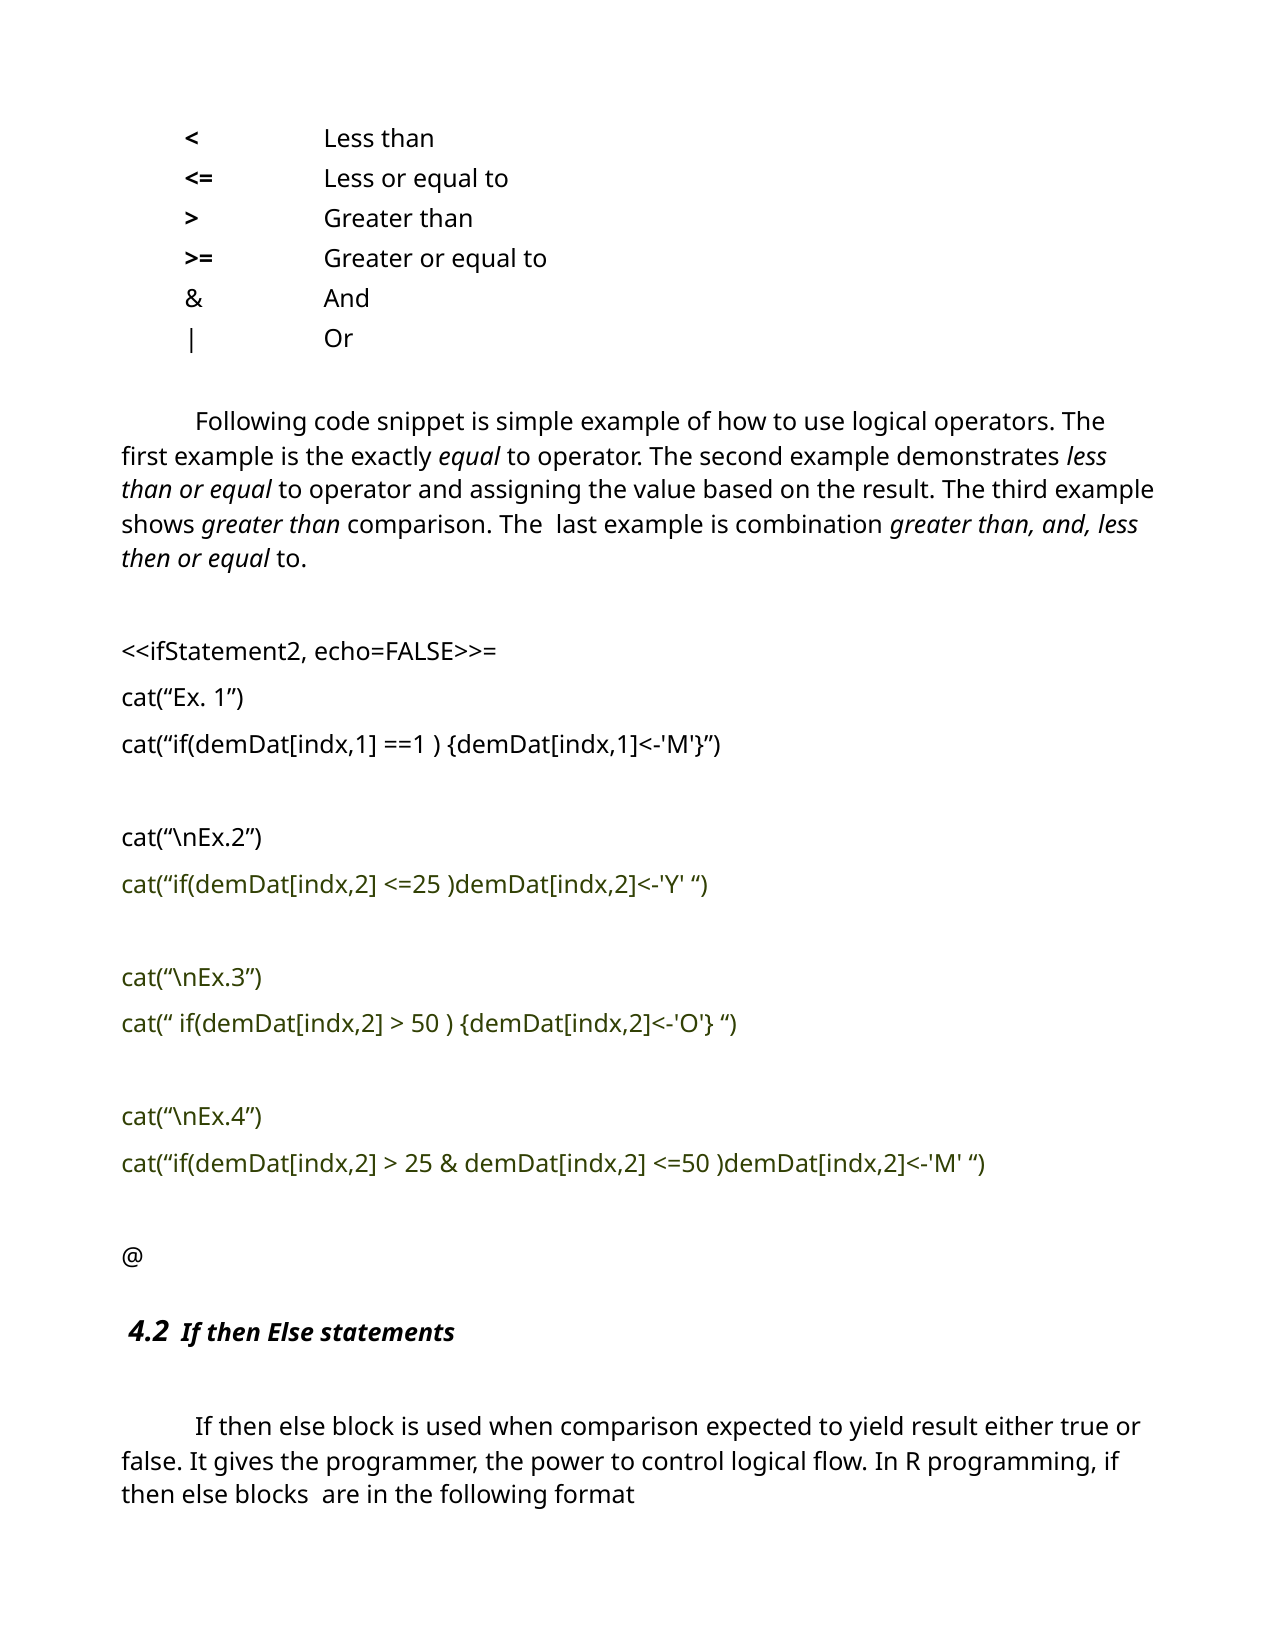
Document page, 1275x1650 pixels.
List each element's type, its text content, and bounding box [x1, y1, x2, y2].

table_cell & [177, 278, 316, 318]
table_cell <= [177, 158, 316, 198]
table_cell Greater than [316, 198, 574, 238]
table_cell Less or equal to [316, 158, 574, 198]
text @ [121, 1239, 1158, 1273]
text cat(“\nEx.2”) [121, 820, 1158, 854]
text cat(“\nEx.4”) [121, 1099, 1158, 1133]
text cat(“ if(demDat[indx,2] > 50 ) {demDat[indx,2]<-'O'} “) [121, 1006, 1158, 1040]
table_cell Less than [316, 118, 574, 158]
text <<ifStatement2, echo=FALSE>>= [121, 633, 1158, 667]
table_cell And [316, 278, 574, 318]
text cat(“if(demDat[indx,2] > 25 & demDat[indx,2] <=50 )demDat[indx,2]<-'M' “) [121, 1146, 1158, 1180]
table_cell >= [177, 238, 316, 278]
text Following code snippet is simple example of how to use logical operators. The first example is the exactly equal to operator. The second example demonstrates less than or equal to operator and assigning the value based on the result. The third example shows greater than comparison. The last example is combination greater than, and, less then or equal to. [121, 404, 1158, 574]
text cat(“\nEx.3”) [121, 959, 1158, 993]
subtitle If then Else statements [121, 1310, 1158, 1350]
text cat(“if(demDat[indx,1] ==1 ) {demDat[indx,1]<-'M'}”) [121, 727, 1158, 761]
text If then else block is used when comparison expected to yield result either true or false. It gives the programmer, the power to control logical flow. In R programming, if then else blocks are in the following format [121, 1409, 1158, 1511]
table_cell | [177, 318, 316, 357]
table_cell < [177, 118, 316, 158]
table_cell > [177, 198, 316, 238]
text cat(“if(demDat[indx,2] <=25 )demDat[indx,2]<-'Y' “) [121, 866, 1158, 900]
table_cell Or [316, 318, 574, 357]
table_cell Greater or equal to [316, 238, 574, 278]
text cat(“Ex. 1”) [121, 680, 1158, 714]
